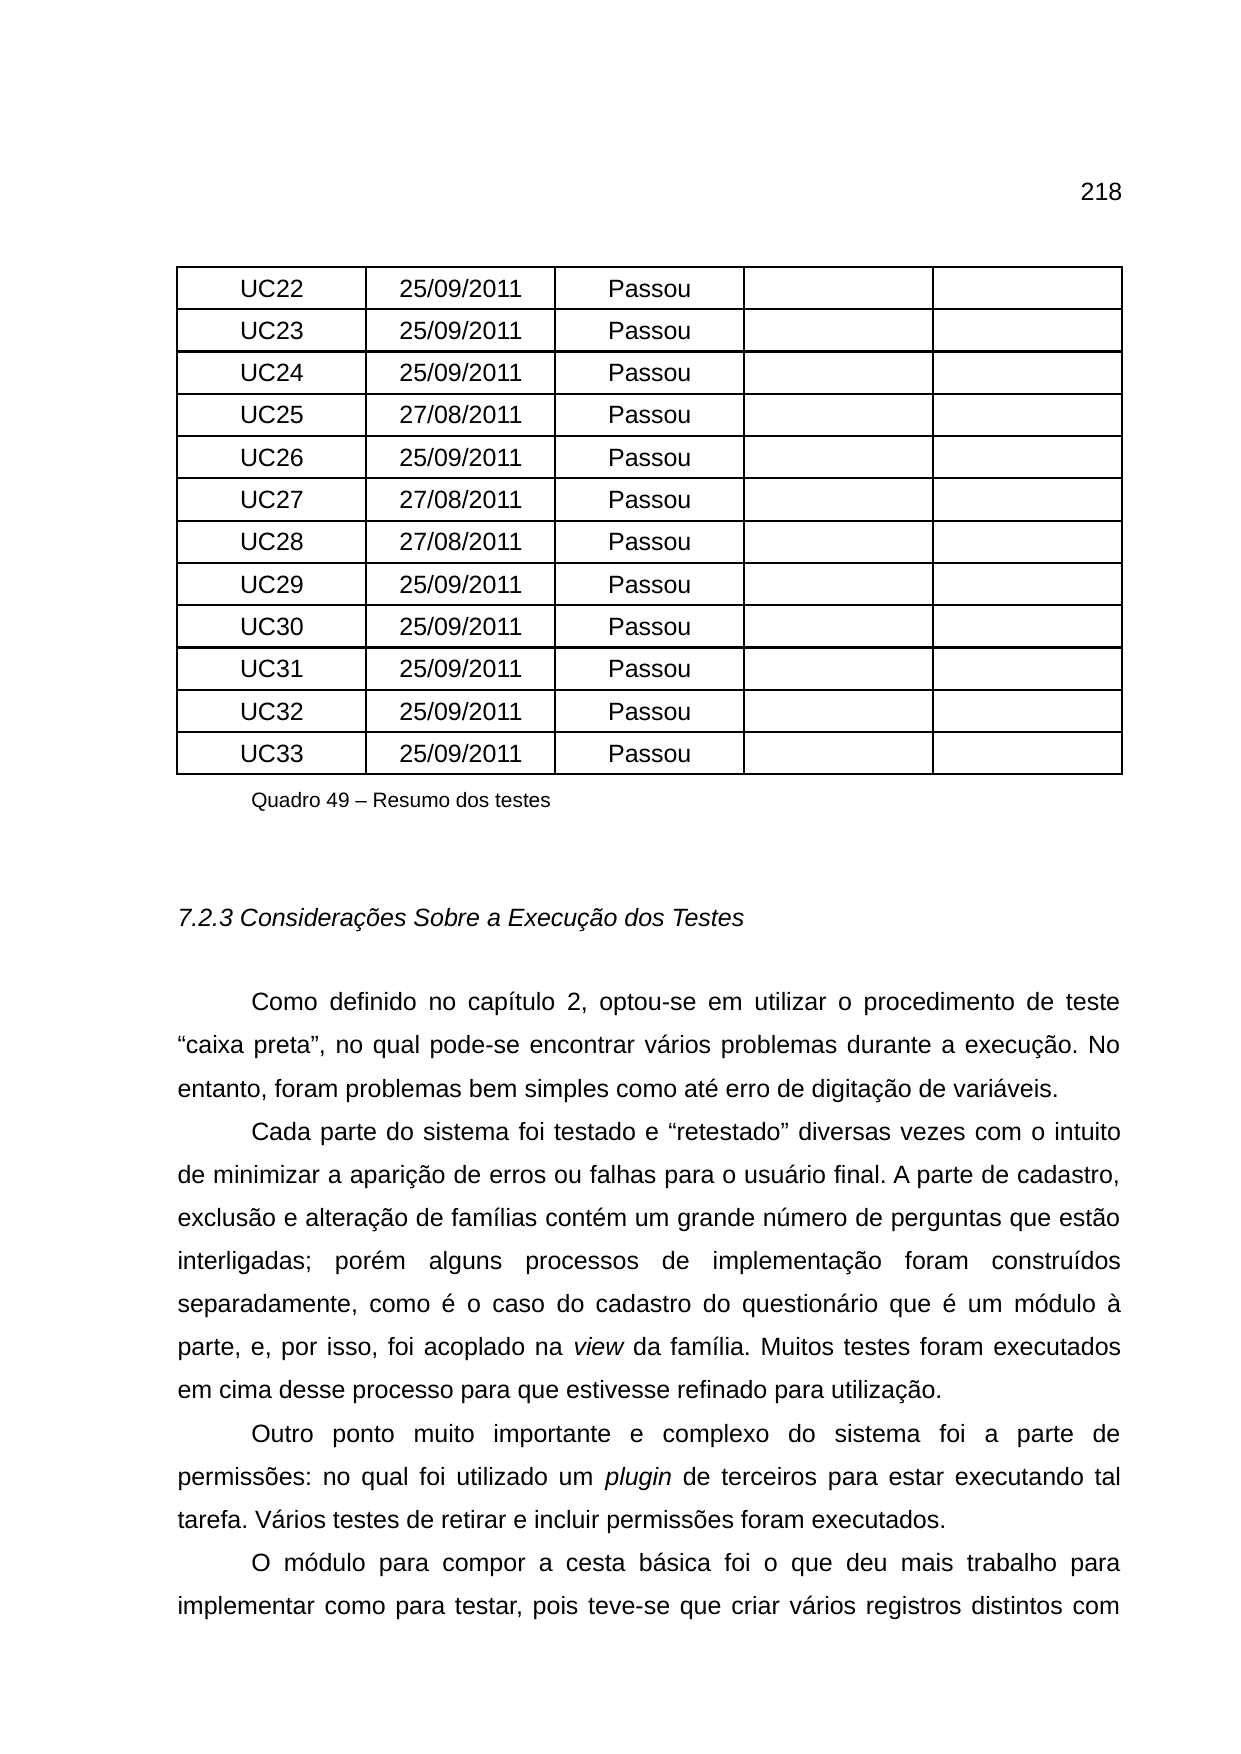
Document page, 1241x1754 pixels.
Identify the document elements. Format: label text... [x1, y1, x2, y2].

table_cell [745, 691, 932, 731]
table_cell [934, 310, 1121, 350]
table_cell 25/09/2011 [367, 691, 554, 731]
table_cell 25/09/2011 [367, 437, 554, 477]
table_cell Passou [556, 564, 743, 604]
table_cell [934, 395, 1121, 435]
table_cell [745, 733, 932, 773]
table_cell Passou [556, 479, 743, 519]
table_cell Passou [556, 649, 743, 689]
table_cell 25/09/2011 [367, 564, 554, 604]
table_cell [745, 310, 932, 350]
text Outro ponto muito importante e complexo do sistema foi a parte de permissões: no qual foi utilizado um plugin de terceiros para estar executando tal tarefa. Vários testes de retirar e incluir permissões foram executados. [177, 1419, 1122, 1534]
table_cell [934, 268, 1121, 308]
table_cell 25/09/2011 [367, 310, 554, 350]
subtitle 7.2.3 Considerações Sobre a Execução dos Testes [177, 903, 1122, 932]
table_cell [745, 479, 932, 519]
table_cell 27/08/2011 [367, 479, 554, 519]
table_cell [934, 733, 1121, 773]
table_cell UC31 [178, 649, 365, 689]
table_cell UC24 [178, 353, 365, 393]
text Cada parte do sistema foi testado e “retestado” diversas vezes com o intuito de minimizar a aparição de erros ou falhas para o usuário final. A parte de cadastro, exclusão e alteração de famílias contém um grande número de perguntas que estão interligadas; porém alguns processos de implementação foram construídos separadamente, como é o caso do cadastro do questionário que é um módulo à parte, e, por isso, foi acoplado na view da família. Muitos testes foram executados em cima desse processo para que estivesse refinado para utilização. [177, 1117, 1122, 1404]
table_cell UC29 [178, 564, 365, 604]
table_cell 27/08/2011 [367, 395, 554, 435]
table_cell UC22 [178, 268, 365, 308]
table_cell UC27 [178, 479, 365, 519]
table_cell 25/09/2011 [367, 649, 554, 689]
text Como definido no capítulo 2, optou-se em utilizar o procedimento de teste “caixa preta”, no qual pode-se encontrar vários problemas durante a execução. No entanto, foram problemas bem simples como até erro de digitação de variáveis. [177, 987, 1122, 1102]
table_cell Passou [556, 691, 743, 731]
table_cell UC26 [178, 437, 365, 477]
table_cell [934, 437, 1121, 477]
table_cell [934, 564, 1121, 604]
table_cell UC28 [178, 522, 365, 562]
table_cell UC23 [178, 310, 365, 350]
table_cell Passou [556, 395, 743, 435]
table_cell 25/09/2011 [367, 353, 554, 393]
table_cell UC30 [178, 606, 365, 646]
table_cell [934, 353, 1121, 393]
table_cell [934, 649, 1121, 689]
table_cell UC33 [178, 733, 365, 773]
table_cell [934, 522, 1121, 562]
table_cell Passou [556, 522, 743, 562]
table_cell [745, 268, 932, 308]
table_cell [745, 564, 932, 604]
table_cell [745, 649, 932, 689]
table_cell [745, 437, 932, 477]
text O módulo para compor a cesta básica foi o que deu mais trabalho para implementar como para testar, pois teve-se que criar vários registros distintos com [177, 1548, 1122, 1620]
table_cell 25/09/2011 [367, 268, 554, 308]
table_cell [934, 479, 1121, 519]
table_cell [934, 606, 1121, 646]
table_cell UC32 [178, 691, 365, 731]
table_cell Passou [556, 606, 743, 646]
text Quadro 49 – Resumo dos testes [177, 788, 1122, 812]
table_cell Passou [556, 733, 743, 773]
table_cell Passou [556, 268, 743, 308]
table_cell [745, 606, 932, 646]
table_cell 25/09/2011 [367, 733, 554, 773]
table_cell Passou [556, 437, 743, 477]
table_cell [745, 522, 932, 562]
table_cell Passou [556, 353, 743, 393]
table_cell 25/09/2011 [367, 606, 554, 646]
table_cell [745, 395, 932, 435]
table_cell Passou [556, 310, 743, 350]
table_cell UC25 [178, 395, 365, 435]
table_cell 27/08/2011 [367, 522, 554, 562]
table_cell [745, 353, 932, 393]
table_cell [934, 691, 1121, 731]
